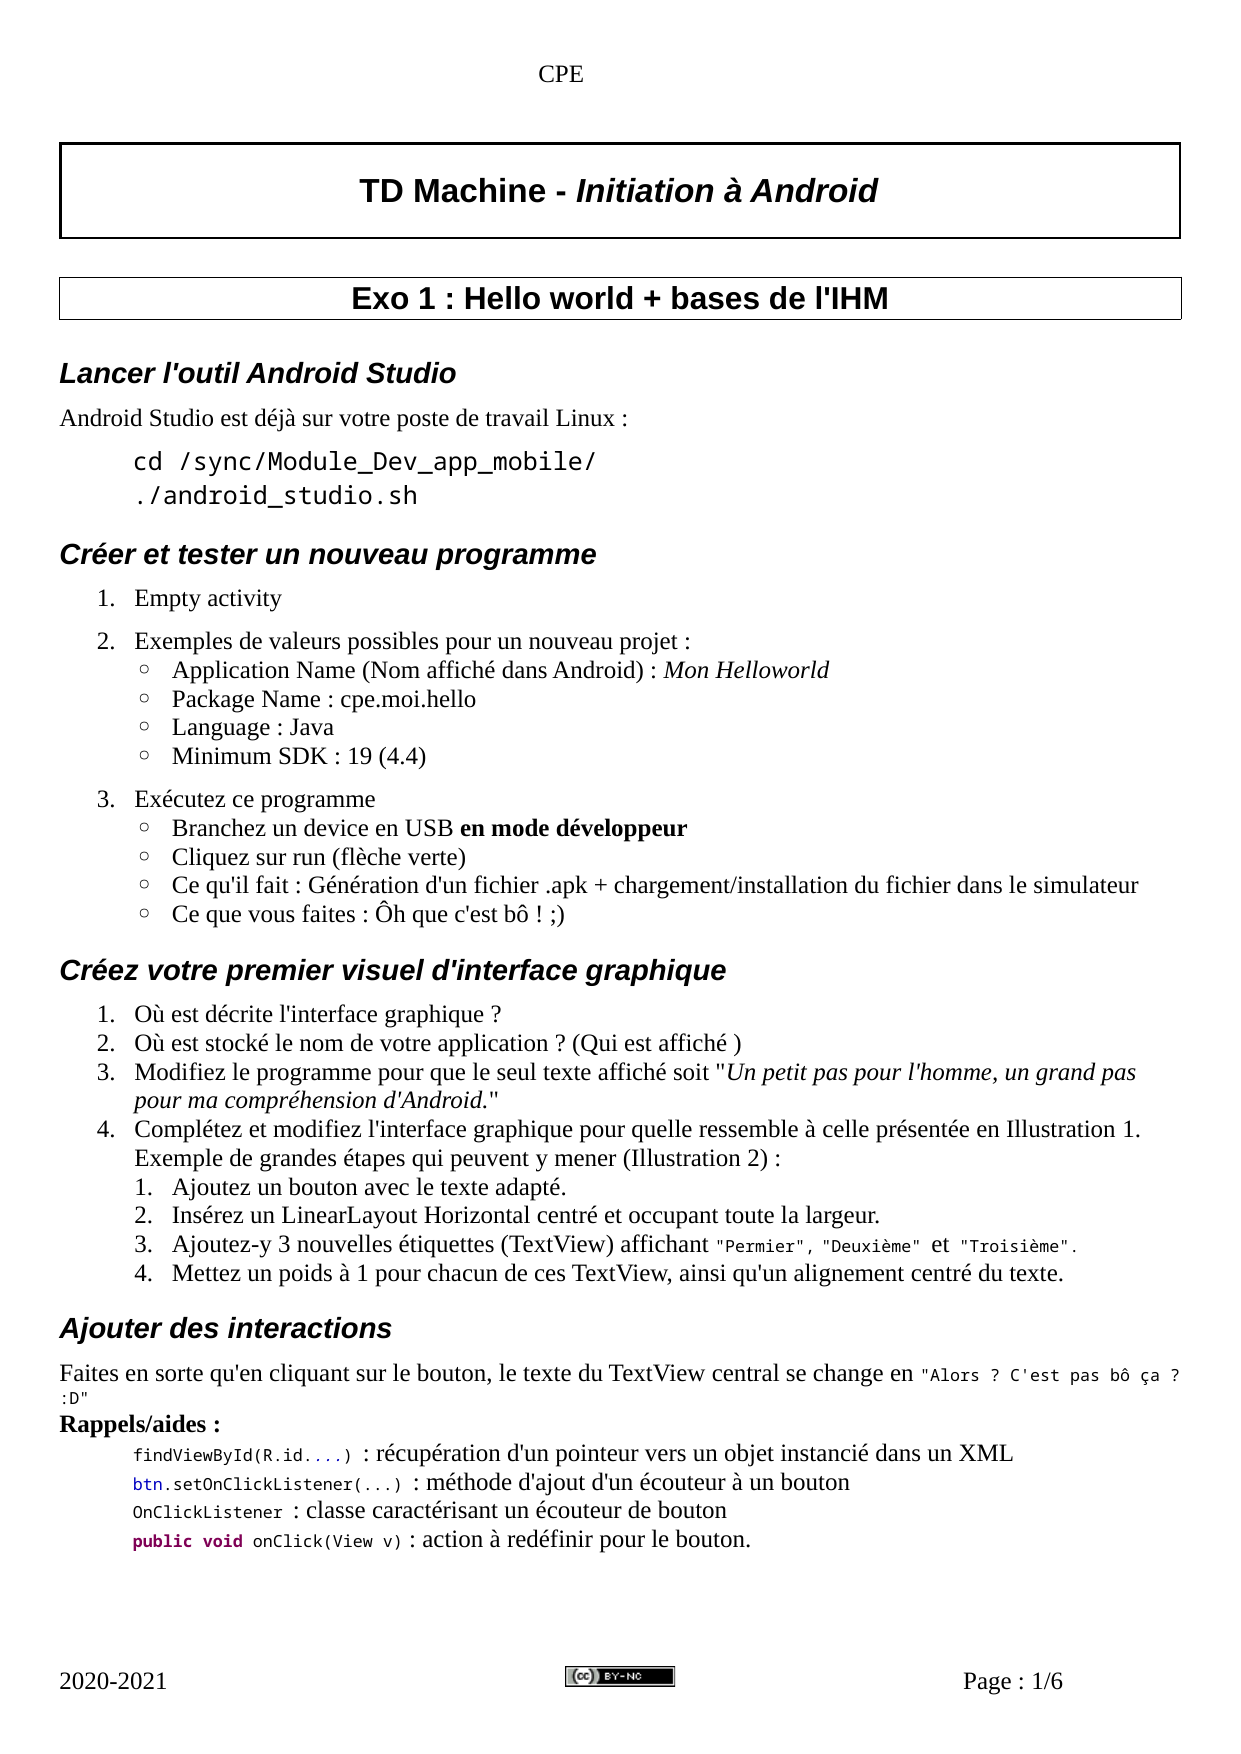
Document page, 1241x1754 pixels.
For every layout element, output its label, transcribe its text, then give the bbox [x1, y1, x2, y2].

list Ajoutez un bouton avec le texte adapté. [134, 1172, 1181, 1200]
list Où est stocké le nom de votre application ? (Qui est affiché ) [97, 1028, 1181, 1057]
text Faites en sorte qu'en cliquant sur le bouton, le texte du TextView central se change en "Alors ? C'est pas bô ça ? :D" [59, 1358, 1181, 1409]
list Modifiez le programme pour que le seul texte affiché soit "Un petit pas pour l'homme, un grand pas pour ma compréhension d'Android." [97, 1057, 1181, 1114]
list Ce que vous faites : Ôh que c'est bô ! ;) [134, 899, 1181, 928]
text findViewById(R.id....) : récupération d'un pointeur vers un objet instancié dans un XML [59, 1438, 1181, 1467]
subtitle Lancer l'outil Android Studio [59, 357, 1181, 390]
text Rappels/aides : [59, 1409, 1181, 1438]
subtitle Ajouter des interactions [59, 1312, 1181, 1345]
list Package Name : cpe.moi.hello [134, 684, 1181, 712]
list Complétez et modifiez l'interface graphique pour quelle ressemble à celle présentée en Illustration 1. Exemple de grandes étapes qui peuvent y mener (Illustration 2) : [97, 1114, 1181, 1172]
list Language : Java [134, 712, 1181, 741]
list Ajoutez-y 3 nouvelles étiquettes (TextView) affichant "Permier", "Deuxième" et "Troisième". [134, 1229, 1181, 1258]
list Branchez un device en USB en mode développeur [134, 813, 1181, 842]
list Exécutez ce programme [97, 784, 1181, 813]
picture [565, 1666, 676, 1687]
list Application Name (Nom affiché dans Android) : Mon Helloworld [134, 655, 1181, 684]
list Minimum SDK : 19 (4.4) [134, 741, 1181, 770]
subtitle Créer et tester un nouveau programme [59, 537, 1181, 571]
text OnClickListener : classe caractérisant un écouteur de bouton [59, 1495, 1181, 1524]
list Où est décrite l'interface graphique ? [97, 999, 1181, 1028]
text cd /sync/Module_Dev_app_mobile/ [133, 444, 1181, 478]
list Ce qu'il fait : Génération d'un fichier .apk + chargement/installation du fichier dans le simulateur [134, 871, 1181, 899]
list Empty activity [97, 583, 1181, 612]
text Android Studio est déjà sur votre poste de travail Linux : [59, 403, 1181, 431]
subtitle TD Machine - Initiation à Android [62, 145, 1179, 237]
list Insérez un LinearLayout Horizontal centré et occupant toute la largeur. [134, 1200, 1181, 1229]
list Mettez un poids à 1 pour chacun de ces TextView, ainsi qu'un alignement centré du texte. [134, 1258, 1181, 1287]
text btn.setOnClickListener(...) : méthode d'ajout d'un écouteur à un bouton [59, 1467, 1181, 1495]
list Exemples de valeurs possibles pour un nouveau projet : [97, 626, 1181, 655]
subtitle Exo 1 : Hello world + bases de l'IHM [60, 278, 1181, 319]
text ./android_studio.sh [133, 478, 1181, 512]
list Cliquez sur run (flèche verte) [134, 842, 1181, 871]
subtitle Créez votre premier visuel d'interface graphique [59, 953, 1181, 987]
text public void onClick(View v) : action à redéfinir pour le bouton. [59, 1524, 1181, 1553]
